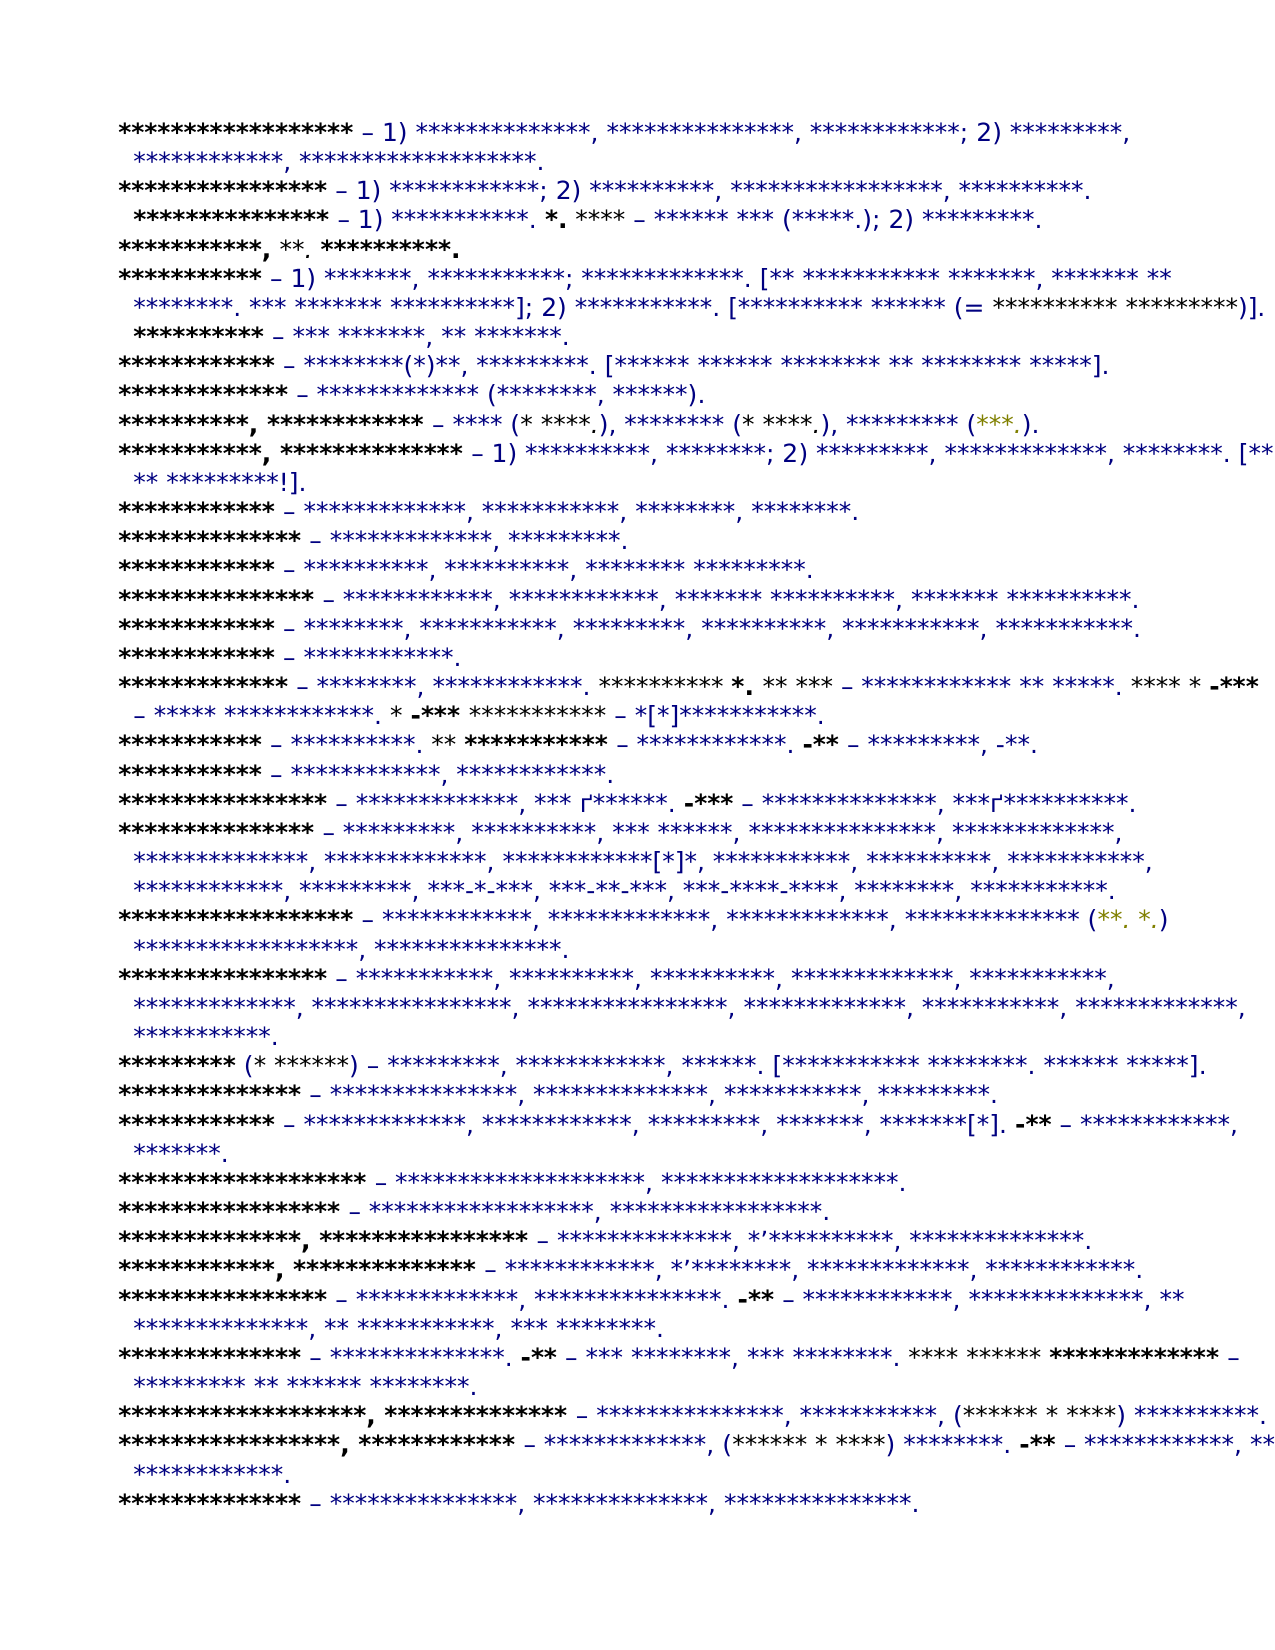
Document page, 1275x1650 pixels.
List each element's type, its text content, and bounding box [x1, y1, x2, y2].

text **************** – *************, ***************. -** – ************, **************, ** **************, ** ***********, *** ********. [118, 1285, 1275, 1343]
text ************ – *************, ************, *********, *******, *******[*]. -** – ************, *******. [118, 1110, 1275, 1168]
text *********** – **********. ** *********** – ************. -** – *********, -**. [118, 731, 1275, 760]
text ************, ************** – ************, *’********, *************, ************. [118, 1256, 1275, 1285]
text ************ – ********(*)**, *********. [****** ****** ******** ** ******** *****]. [118, 351, 1275, 381]
text *********** – 1) *******, ***********; *************. [** *********** *******, ******* ** ********. *** ******* **********]; 2) ***********. [********** ****** (= ********** *********)]. ********** – *** *******, ** *******. [118, 264, 1275, 351]
text ************ – **********, **********, ******** *********. [118, 556, 1275, 585]
text ************* – ************* (********, ******). [118, 381, 1275, 410]
text **************** – 1) ************; 2) **********, *****************, **********. *************** – 1) ***********. *. **** – ****** *** (*****.); 2) *********. [118, 176, 1275, 235]
text *************** – *********, **********, *** ******, ***************, *************, **************, *************, ************[*]*, ***********, **********, ***********, ************, *********, ***-*-***, ***-**-***, ***-****-****, ********, ***********. [118, 818, 1275, 906]
text ************** – **************. -** – *** ********, *** ********. **** ****** ************* – ********* ** ****** ********. [118, 1343, 1275, 1401]
text ******************* – ********************, *******************. [118, 1168, 1275, 1197]
text ***************** – ******************, *****************. [118, 1197, 1275, 1226]
text *********** – ************, ************. [118, 760, 1275, 789]
text ****************** – ************, *************, *************, ************** (**. *.) ******************, ***************. [118, 906, 1275, 964]
text ************* – ********, ************. ********** *. ** *** – ************ ** *****. **** * -*** – ***** ************. * -*** *********** – *[*]***********. [118, 672, 1275, 731]
text ************ – *************, ***********, ********, ********. [118, 497, 1275, 526]
text ************** – *************, *********. [118, 526, 1275, 556]
text ************** – ***************, **************, ***************. [118, 1489, 1275, 1518]
text *******************, ************** – ***************, ***********, (****** * ****) **********. [118, 1401, 1275, 1431]
text ********* (* ******) – *********, ************, ******. [*********** ********. ****** *****]. [118, 1051, 1275, 1081]
text ************** – ***************, **************, ***********, *********. [118, 1081, 1275, 1110]
text ***********, ************** – 1) **********, ********; 2) *********, *************, ********. [** ** *********!]. [118, 439, 1275, 497]
text **************, **************** – **************, *’**********, **************. [118, 1226, 1275, 1256]
text ****************** – 1) **************, ***************, ************; 2) *********, ************, *******************. [118, 118, 1275, 176]
text **************** – *************, *** ґ******. -*** – **************, ***ґ**********. [118, 789, 1275, 818]
text *****************, ************ – *************, (****** * ****) ********. -** – ************, ** ************. [118, 1431, 1275, 1489]
text ***********, **. **********. [118, 235, 1275, 264]
text ************ – ********, ***********, *********, **********, ***********, ***********. [118, 614, 1275, 643]
text **********, ************ – **** (* ****.), ******** (* ****.), ********* (***.). [118, 410, 1275, 439]
text ************ – ************. [118, 643, 1275, 672]
text **************** – ***********, **********, **********, *************, ***********, *************, ****************, ****************, *************, ***********, *************, ***********. [118, 964, 1275, 1051]
text *************** – ************, ************, ******* **********, ******* **********. [118, 585, 1275, 614]
